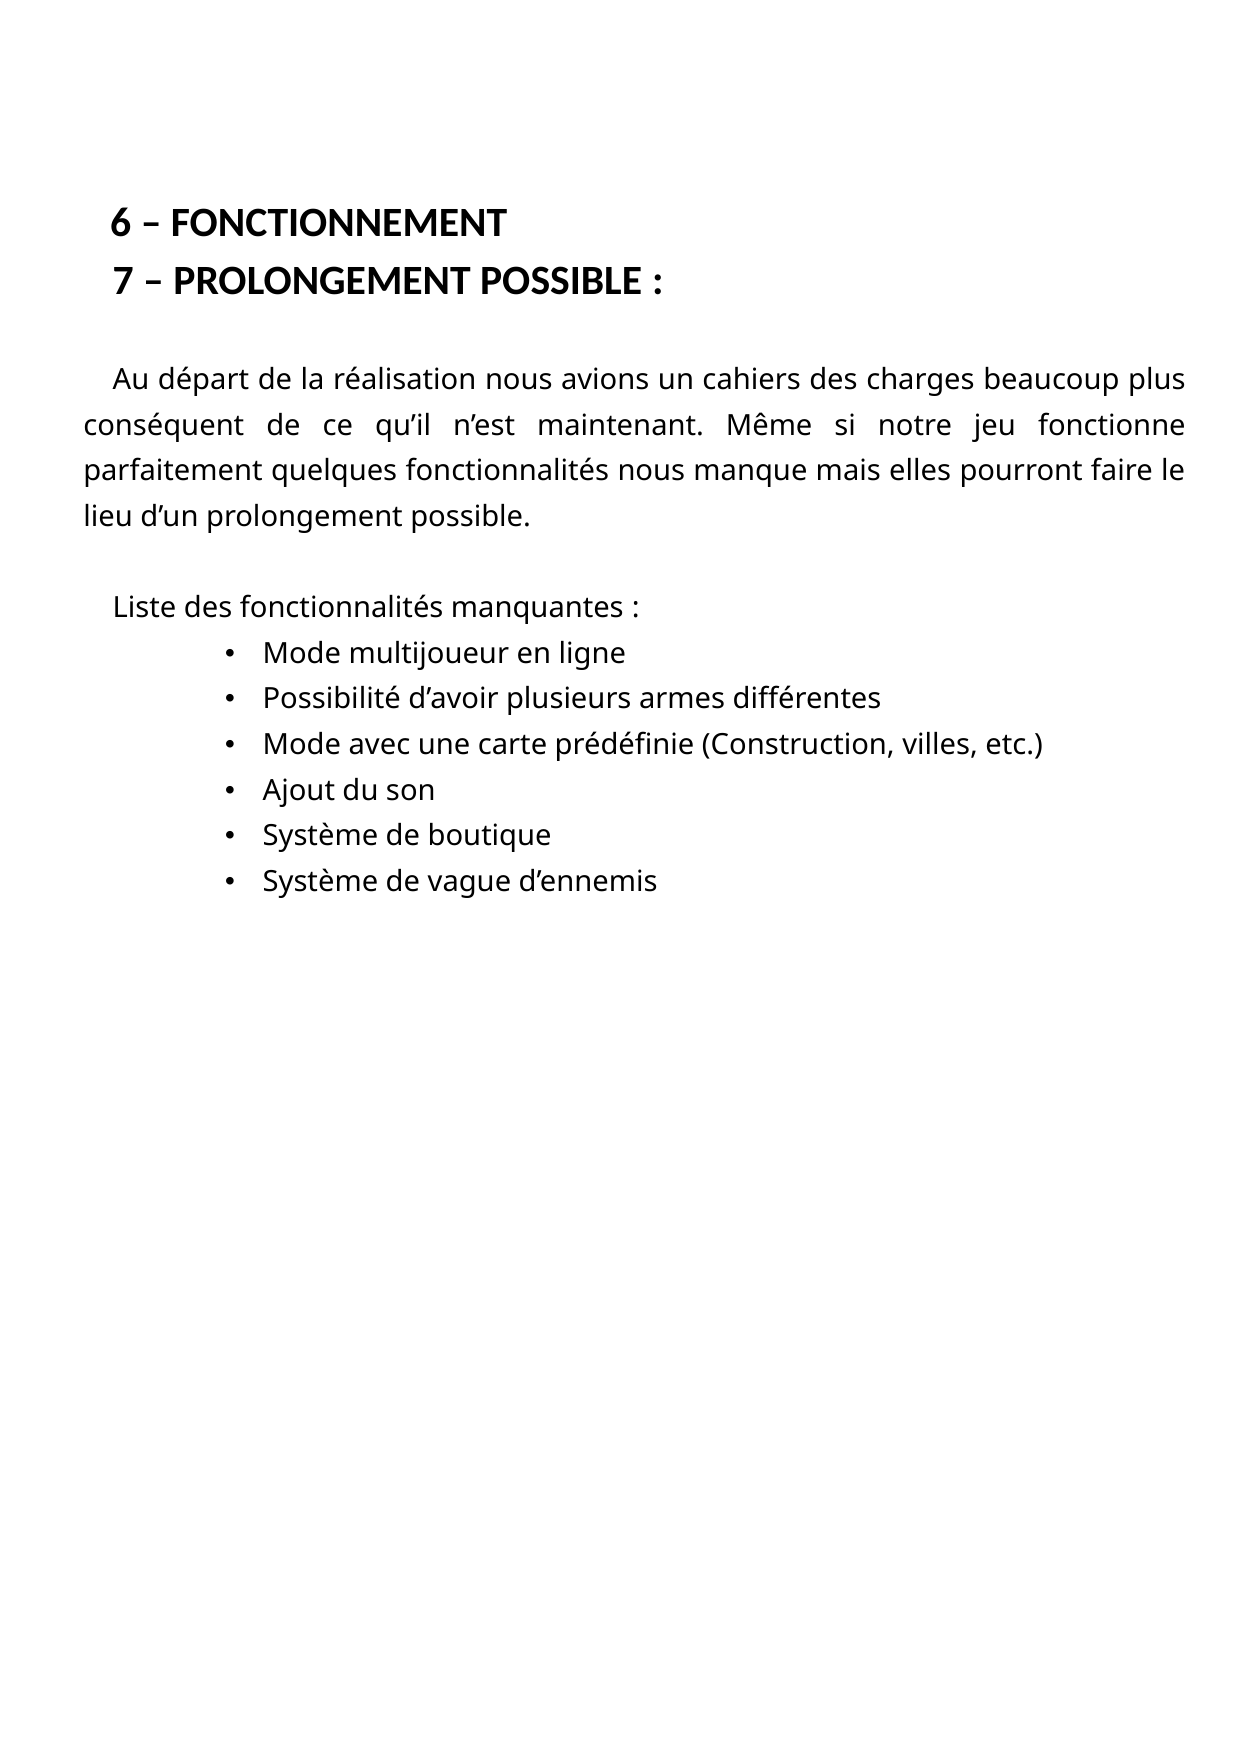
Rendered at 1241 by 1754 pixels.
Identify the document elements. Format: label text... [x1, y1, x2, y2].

text Liste des fonctionnalités manquantes : [112, 586, 1187, 626]
text 6 – FONCTIONNEMENT [53, 196, 1187, 246]
list Mode avec une carte prédéfinie (Construction, villes, etc.) [225, 723, 1128, 763]
list Système de boutique [225, 814, 1128, 854]
list Possibilité d’avoir plusieurs armes différentes [225, 677, 1128, 717]
text 7 – PROLONGEMENT POSSIBLE : [53, 254, 1187, 305]
list Système de vague d’ennemis [225, 860, 1128, 900]
list Mode multijoueur en ligne [225, 632, 1128, 672]
text Au départ de la réalisation nous avions un cahiers des charges beaucoup plus conséquent de ce qu’il n’est maintenant. Même si notre jeu fonctionne parfaitement quelques fonctionnalités nous manque mais elles pourront faire le lieu d’un prolongement possible. [83, 358, 1187, 535]
list Ajout du son [225, 769, 1128, 808]
